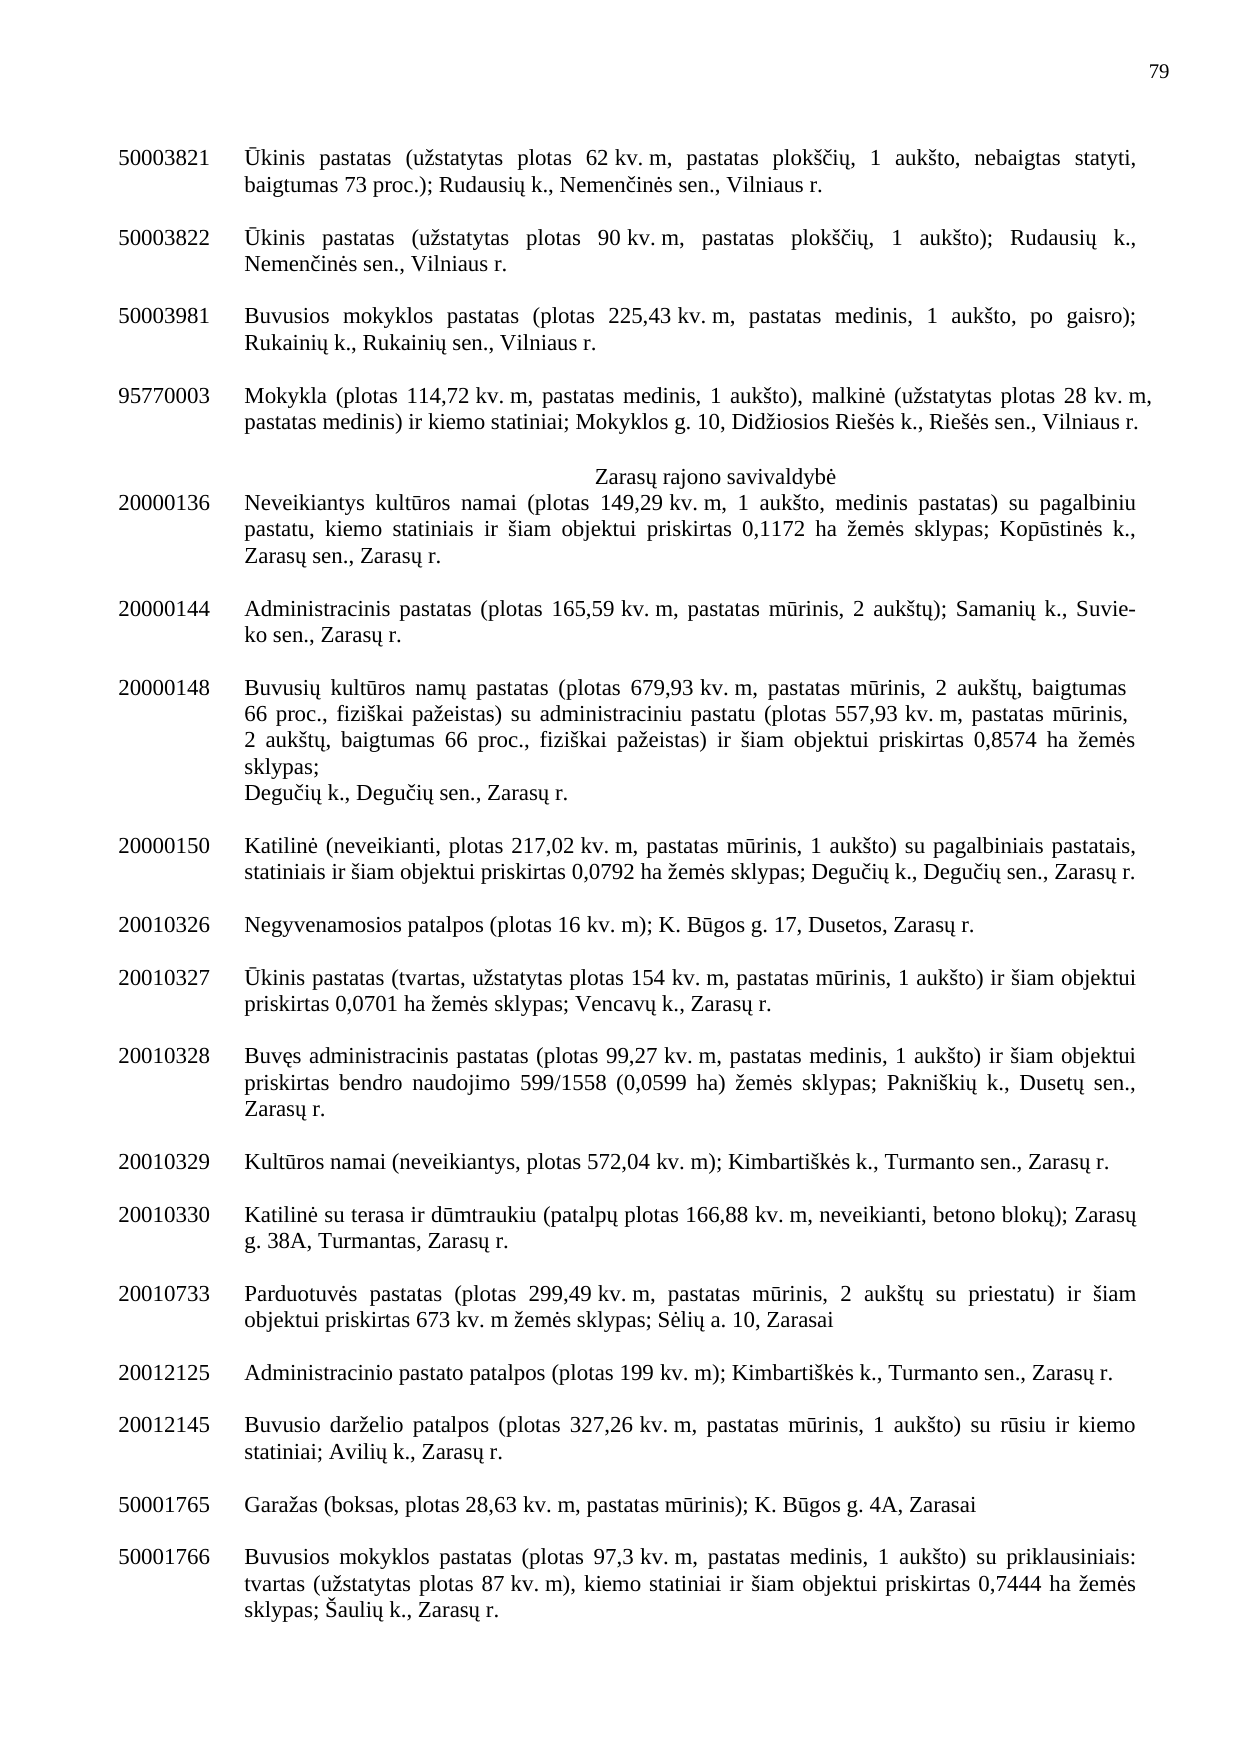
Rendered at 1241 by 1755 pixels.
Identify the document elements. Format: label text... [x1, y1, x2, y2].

table_cell [101, 937, 1198, 963]
table_cell [101, 1174, 1198, 1201]
table_cell [1163, 595, 1178, 647]
table_cell [1193, 1491, 1198, 1517]
table_cell 20000148 [101, 674, 233, 805]
table_cell 20010329 [101, 1148, 233, 1174]
table_cell [1193, 224, 1198, 276]
table_cell [1163, 1201, 1178, 1253]
table_cell [101, 805, 1198, 832]
table_cell [1193, 1201, 1198, 1253]
table_cell [1193, 1148, 1198, 1174]
table_cell Katilinė su terasa ir dūmtraukiu (patalpų plotas 166,88 kv. m, neveikianti, betono blokų); Zarasų g. 38A, Turmantas, Zarasų r. [233, 1201, 1148, 1253]
table_cell [1148, 1201, 1163, 1253]
table_cell [101, 197, 1198, 223]
table_cell [101, 1016, 1198, 1043]
table_cell [1163, 1491, 1178, 1517]
table_cell [101, 1385, 1198, 1412]
table_cell Buvusio darželio patalpos (plotas 327,26 kv. m, pastatas mūrinis, 1 aukšto) su rūsiu ir kiemo statiniai; Avilių k., Zarasų r. [233, 1412, 1148, 1464]
table_cell 20012125 [101, 1359, 233, 1385]
table_cell [1148, 1359, 1163, 1385]
table_cell Administracinio pastato patalpos (plotas 199 kv. m); Kimbartiškės k., Turmanto sen., Zarasų r. [233, 1359, 1148, 1385]
table_cell Mokykla (plotas 114,72 kv. m, pastatas medinis, 1 aukšto), malkinė (užstatytas plotas 28 kv. m, pastatas medinis) ir kiemo statiniai; Mokyklos g. 10, Didžiosios Riešės k., Riešės sen., Vilniaus r. [233, 382, 1163, 434]
table_cell Buvusios mokyklos pastatas (plotas 97,3 kv. m, pastatas medinis, 1 aukšto) su priklausiniais: tvartas (užstatytas plotas 87 kv. m), kiemo statiniai ir šiam objektui priskirtas 0,7444 ha žemės sklypas; Šaulių k., Zarasų r. [233, 1543, 1148, 1622]
table_cell [1193, 595, 1198, 647]
table_cell [1178, 224, 1192, 276]
table_cell [1163, 832, 1178, 884]
table_cell [1193, 1359, 1198, 1385]
table_cell [1148, 145, 1163, 197]
table_cell [1148, 964, 1163, 1016]
table_cell [101, 885, 1198, 911]
table_cell [1148, 1412, 1163, 1464]
table_cell Neveikiantys kultūros namai (plotas 149,29 kv. m, 1 aukšto, medinis pastatas) su pagalbiniu pastatu, kiemo statiniais ir šiam objektui priskirtas 0,1172 ha žemės sklypas; Kopūstinės k., Zarasų sen., Zarasų r. [233, 489, 1148, 568]
table_cell [1178, 1280, 1192, 1332]
table_cell [1193, 964, 1198, 1016]
table_cell 20000136 [101, 489, 233, 568]
table_cell [1178, 674, 1192, 805]
table_cell Negyvenamosios patalpos (plotas 16 kv. m); K. Būgos g. 17, Dusetos, Zarasų r. [233, 911, 1148, 937]
table_cell [1193, 1412, 1198, 1464]
table_cell [1193, 145, 1198, 197]
table_cell Garažas (boksas, plotas 28,63 kv. m, pastatas mūrinis); K. Būgos g. 4A, Zarasai [233, 1491, 1148, 1517]
table_cell 20012145 [101, 1412, 233, 1464]
table_cell Administracinis pastatas (plotas 165,59 kv. m, pastatas mūrinis, 2 aukštų); Samanių k., Suvie- ko sen., Zarasų r. [233, 595, 1148, 647]
table_cell [1163, 382, 1178, 434]
table_cell 50003822 [101, 224, 233, 276]
table_cell [1148, 1491, 1163, 1517]
table_cell Buvusios mokyklos pastatas (plotas 225,43 kv. m, pastatas medinis, 1 aukšto, po gaisro); Rukainių k., Rukainių sen., Vilniaus r. [233, 303, 1148, 355]
table_cell [1193, 1280, 1198, 1332]
table_cell [1148, 1148, 1163, 1174]
table_cell [1178, 382, 1192, 434]
table_cell [1178, 1148, 1192, 1174]
table_cell Katilinė (neveikianti, plotas 217,02 kv. m, pastatas mūrinis, 1 aukšto) su pagalbiniais pastatais, statiniais ir šiam objektui priskirtas 0,0792 ha žemės sklypas; Degučių k., Degučių sen., Zarasų r. [233, 832, 1148, 884]
table_cell 50001765 [101, 1491, 233, 1517]
table_cell 20010326 [101, 911, 233, 937]
table_cell [1178, 911, 1192, 937]
table_cell [1193, 382, 1198, 434]
table_cell [101, 1254, 1198, 1280]
table_cell [1163, 489, 1178, 568]
table_cell [1178, 1543, 1192, 1622]
table_cell [1178, 1491, 1192, 1517]
table_cell Parduotuvės pastatas (plotas 299,49 kv. m, pastatas mūrinis, 2 aukštų su priestatu) ir šiam objektui priskirtas 673 kv. m žemės sklypas; Sėlių a. 10, Zarasai [233, 1280, 1148, 1332]
table_cell 95770003 [101, 382, 233, 434]
table_cell Ūkinis pastatas (užstatytas plotas 62 kv. m, pastatas plokščių, 1 aukšto, nebaigtas statyti, baigtumas 73 proc.); Rudausių k., Nemenčinės sen., Vilniaus r. [233, 145, 1148, 197]
table_cell [1178, 145, 1192, 197]
table_cell [1178, 595, 1192, 647]
table_cell [1178, 1412, 1192, 1464]
table_cell [1163, 1412, 1178, 1464]
table_cell [1148, 911, 1163, 937]
table_cell 50003821 [101, 145, 233, 197]
table_cell [1148, 1543, 1163, 1622]
table_cell 20010733 [101, 1280, 233, 1332]
table_cell [1163, 1359, 1178, 1385]
table_cell [101, 355, 1198, 382]
table_cell [101, 1122, 1198, 1148]
table_cell [101, 647, 1198, 674]
table_cell Ūkinis pastatas (tvartas, užstatytas plotas 154 kv. m, pastatas mūrinis, 1 aukšto) ir šiam objektui priskirtas 0,0701 ha žemės sklypas; Vencavų k., Zarasų r. [233, 964, 1148, 1016]
table_cell Kultūros namai (neveikiantys, plotas 572,04 kv. m); Kimbartiškės k., Turmanto sen., Zarasų r. [233, 1148, 1148, 1174]
table_cell 50003981 [101, 303, 233, 355]
table_cell [1193, 911, 1198, 937]
table_cell [1193, 832, 1198, 884]
table_cell 20000150 [101, 832, 233, 884]
table_cell 20010328 [101, 1043, 233, 1122]
table_cell 20010330 [101, 1201, 233, 1253]
table_cell [1163, 224, 1178, 276]
table_cell [1178, 964, 1192, 1016]
table_cell [1178, 1043, 1192, 1122]
table_cell [1163, 1148, 1178, 1174]
table_cell [1148, 1043, 1163, 1122]
table_cell 20010327 [101, 964, 233, 1016]
table_cell [1148, 674, 1163, 805]
table_cell [1163, 1043, 1178, 1122]
table_cell 20000144 [101, 595, 233, 647]
table_cell [101, 276, 1198, 303]
table_cell [101, 1517, 1198, 1543]
table_cell Buvęs administracinis pastatas (plotas 99,27 kv. m, pastatas medinis, 1 aukšto) ir šiam objektui priskirtas bendro naudojimo 599/1558 (0,0599 ha) žemės sklypas; Pakniškių k., Dusetų sen., Zarasų r. [233, 1043, 1148, 1122]
table_cell Buvusių kultūros namų pastatas (plotas 679,93 kv. m, pastatas mūrinis, 2 aukštų, baigtumas 66 proc., fiziškai pažeistas) su administraciniu pastatu (plotas 557,93 kv. m, pastatas mūrinis, 2 aukštų, baigtumas 66 proc., fiziškai pažeistas) ir šiam objektui priskirtas 0,8574 ha žemės sklypas; Degučių k., Degučių sen., Zarasų r. [233, 674, 1148, 805]
table_cell [1163, 911, 1178, 937]
table_cell Ūkinis pastatas (užstatytas plotas 90 kv. m, pastatas plokščių, 1 aukšto); Rudausių k., Nemenčinės sen., Vilniaus r. [233, 224, 1148, 276]
table_cell [1193, 1043, 1198, 1122]
table_cell [1163, 1280, 1178, 1332]
table_cell [1178, 1359, 1192, 1385]
table_cell [1163, 964, 1178, 1016]
table_cell [1148, 1280, 1163, 1332]
table_cell [1163, 145, 1178, 197]
table_cell [101, 1464, 1198, 1491]
table_cell [101, 1333, 1198, 1359]
table_cell [1148, 595, 1163, 647]
table_cell [1178, 832, 1192, 884]
table_cell [1193, 489, 1198, 568]
table_cell [1178, 1201, 1192, 1253]
table_cell [1148, 303, 1163, 355]
table_cell [1148, 489, 1163, 568]
table_cell [1193, 1543, 1198, 1622]
table_cell 50001766 [101, 1543, 233, 1622]
table_cell [1193, 303, 1198, 355]
table_cell Zarasų rajono savivaldybė [233, 463, 1198, 489]
table_cell [1148, 832, 1163, 884]
table_cell [101, 118, 1198, 144]
table_cell [1148, 224, 1163, 276]
table_cell [1163, 303, 1178, 355]
table_cell [101, 463, 233, 489]
table_cell [1178, 489, 1192, 568]
table_cell [101, 434, 1198, 461]
table_cell [101, 568, 1198, 594]
table_cell [1193, 674, 1198, 805]
table_cell [1163, 674, 1178, 805]
table_cell [1163, 1543, 1178, 1622]
table_cell [1178, 303, 1192, 355]
